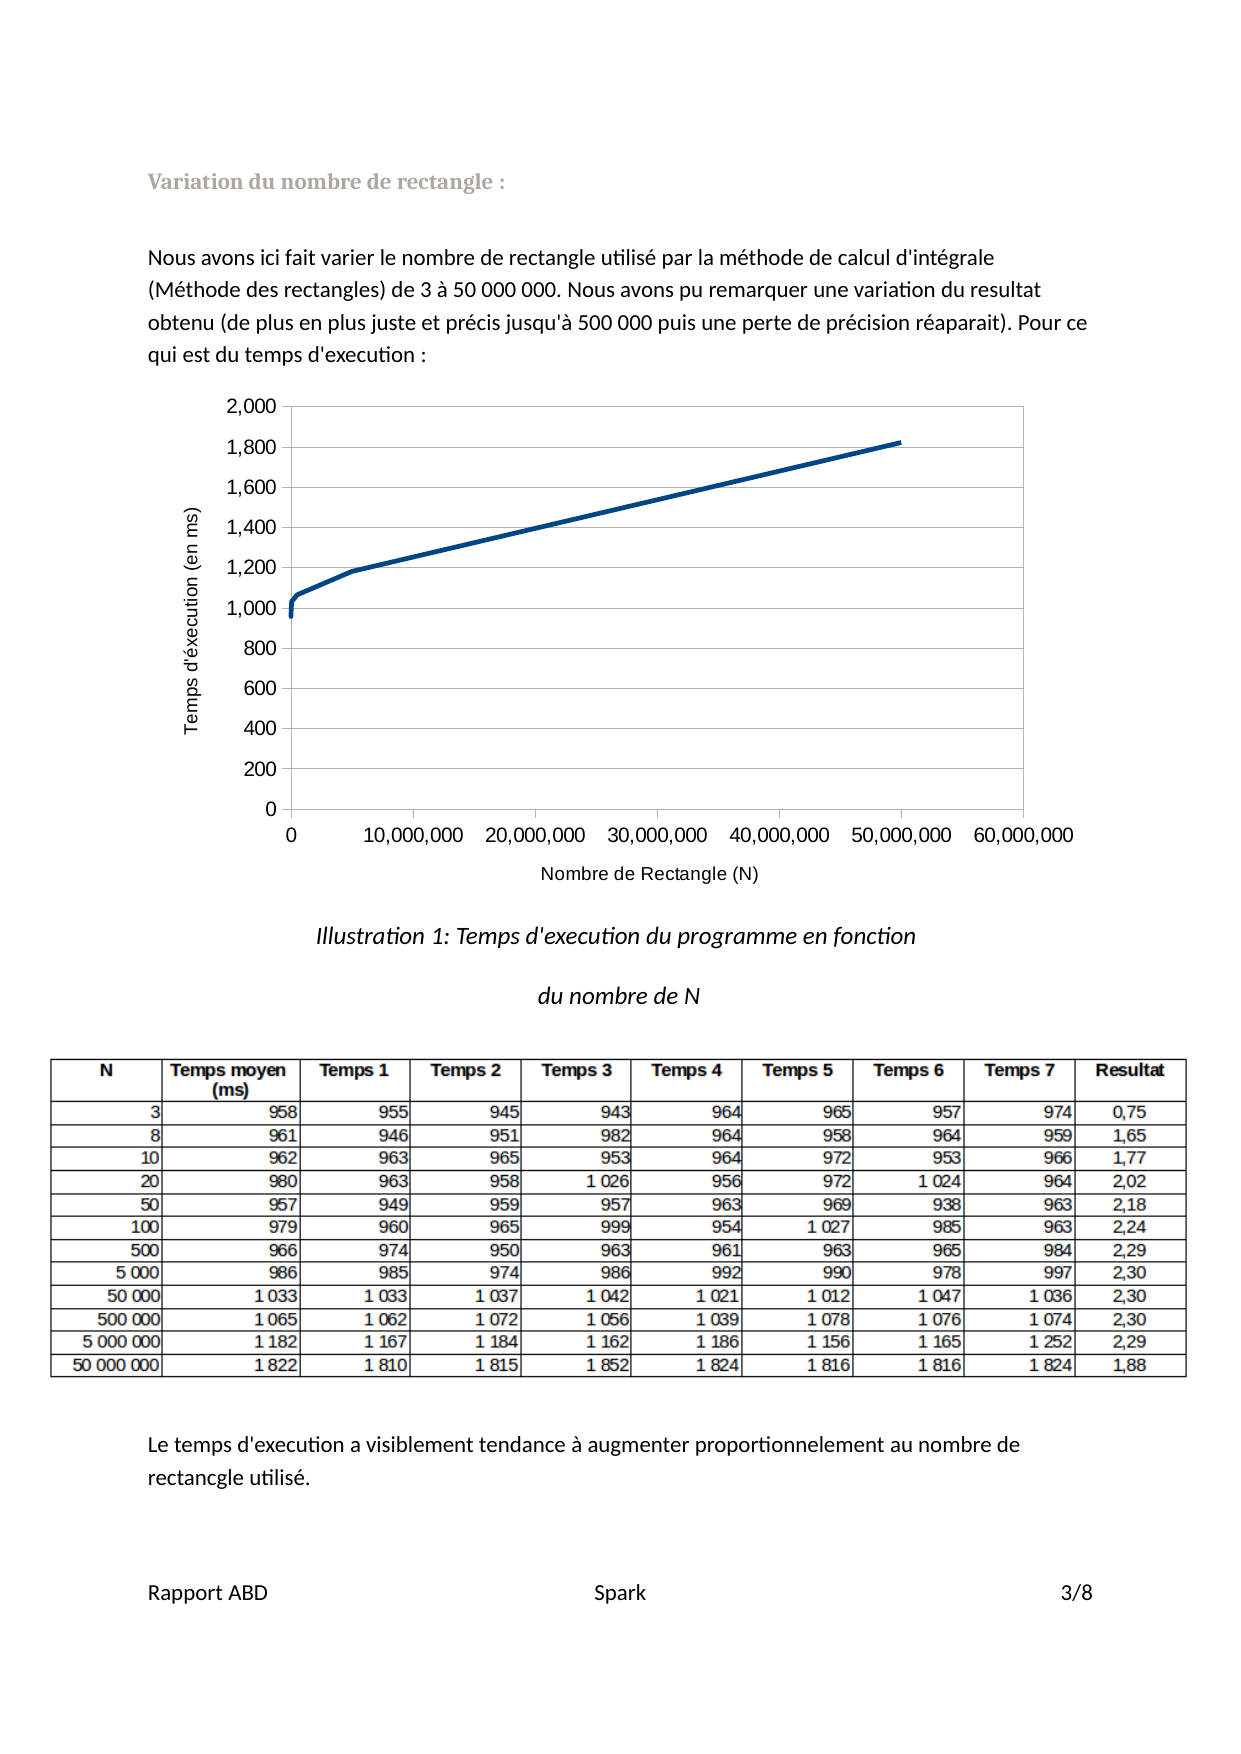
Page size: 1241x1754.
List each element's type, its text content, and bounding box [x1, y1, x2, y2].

picture [48, 1054, 1193, 1386]
text Nous avons ici fait varier le nombre de rectangle utilisé par la méthode de calcul d'intégrale (Méthode des rectangles) de 3 à 50 000 000. Nous avons pu remarquer une variation du resultat obtenu (de plus en plus juste et précis jusqu'à 500 000 puis une perte de précision réaparait). Pour ce qui est du temps d'execution : [148, 243, 1093, 368]
text Le temps d'execution a visiblement tendance à augmenter proportionnelement au nombre de rectancgle utilisé. [148, 1430, 1093, 1491]
subtitle Variation du nombre de rectangle : [148, 168, 1093, 195]
text Illustration 1: Temps d'execution du programme en fonction [148, 916, 1093, 951]
text du nombre de N [148, 981, 1093, 1011]
